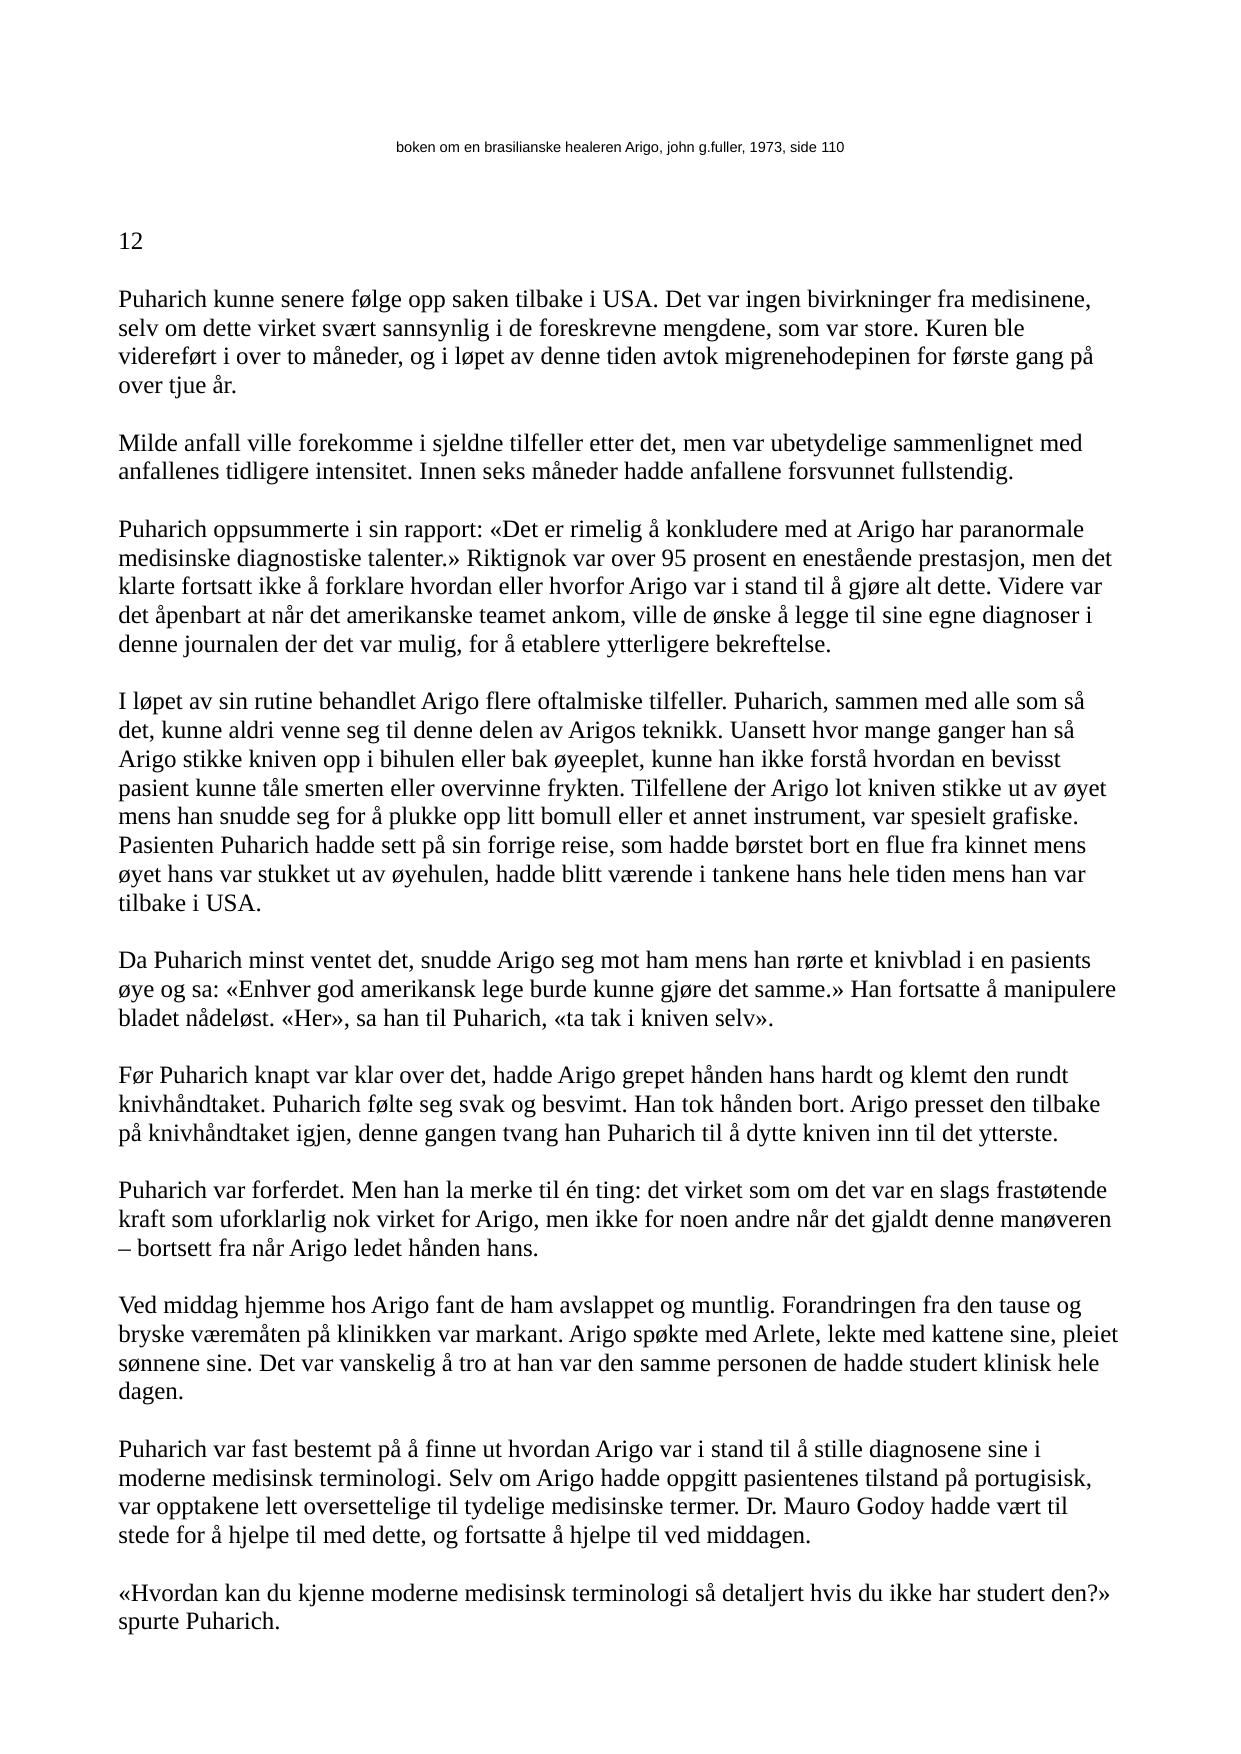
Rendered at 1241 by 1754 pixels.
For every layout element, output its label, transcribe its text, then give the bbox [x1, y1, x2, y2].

text «Hvordan kan du kjenne moderne medisinsk terminologi så detaljert hvis du ikke har studert den?» spurte Puharich. [118, 1578, 1122, 1635]
text Puharich kunne senere følge opp saken tilbake i USA. Det var ingen bivirkninger fra medisinene, selv om dette virket svært sannsynlig i de foreskrevne mengdene, som var store. Kuren ble videreført i over to måneder, og i løpet av denne tiden avtok migrenehodepinen for første gang på over tjue år. [118, 284, 1122, 399]
text Puharich var forferdet. Men han la merke til én ting: det virket som om det var en slags frastøtende kraft som uforklarlig nok virket for Arigo, men ikke for noen andre når det gjaldt denne manøveren – bortsett fra når Arigo ledet hånden hans. [118, 1175, 1122, 1261]
text Da Puharich minst ventet det, snudde Arigo seg mot ham mens han rørte et knivblad i en pasients øye og sa: «Enhver god amerikansk lege burde kunne gjøre det samme.» Han fortsatte å manipulere bladet nådeløst. «Her», sa han til Puharich, «ta tak i kniven selv». [118, 945, 1122, 1031]
text Puharich oppsummerte i sin rapport: «Det er rimelig å konkludere med at Arigo har paranormale medisinske diagnostiske talenter.» Riktignok var over 95 prosent en enestående prestasjon, men det klarte fortsatt ikke å forklare hvordan eller hvorfor Arigo var i stand til å gjøre alt dette. Videre var det åpenbart at når det amerikanske teamet ankom, ville de ønske å legge til sine egne diagnoser i denne journalen der det var mulig, for å etablere ytterligere bekreftelse. [118, 514, 1122, 658]
text 12 [118, 226, 1122, 255]
text Puharich var fast bestemt på å finne ut hvordan Arigo var i stand til å stille diagnosene sine i moderne medisinsk terminologi. Selv om Arigo hadde oppgitt pasientenes tilstand på portugisisk, var opptakene lett oversettelige til tydelige medisinske termer. Dr. Mauro Godoy hadde vært til stede for å hjelpe til med dette, og fortsatte å hjelpe til ved middagen. [118, 1434, 1122, 1549]
text Ved middag hjemme hos Arigo fant de ham avslappet og muntlig. Forandringen fra den tause og bryske væremåten på klinikken var markant. Arigo spøkte med Arlete, lekte med kattene sine, pleiet sønnene sine. Det var vanskelig å tro at han var den samme personen de hadde studert klinisk hele dagen. [118, 1290, 1122, 1405]
text Før Puharich knapt var klar over det, hadde Arigo grepet hånden hans hardt og klemt den rundt knivhåndtaket. Puharich følte seg svak og besvimt. Han tok hånden bort. Arigo presset den tilbake på knivhåndtaket igjen, denne gangen tvang han Puharich til å dytte kniven inn til det ytterste. [118, 1060, 1122, 1146]
text Milde anfall ville forekomme i sjeldne tilfeller etter det, men var ubetydelige sammenlignet med anfallenes tidligere intensitet. Innen seks måneder hadde anfallene forsvunnet fullstendig. [118, 428, 1122, 485]
text I løpet av sin rutine behandlet Arigo flere oftalmiske tilfeller. Puharich, sammen med alle som så det, kunne aldri venne seg til denne delen av Arigos teknikk. Uansett hvor mange ganger han så Arigo stikke kniven opp i bihulen eller bak øyeeplet, kunne han ikke forstå hvordan en bevisst pasient kunne tåle smerten eller overvinne frykten. Tilfellene der Arigo lot kniven stikke ut av øyet mens han snudde seg for å plukke opp litt bomull eller et annet instrument, var spesielt grafiske. Pasienten Puharich hadde sett på sin forrige reise, som hadde børstet bort en flue fra kinnet mens øyet hans var stukket ut av øyehulen, hadde blitt værende i tankene hans hele tiden mens han var tilbake i USA. [118, 686, 1122, 916]
